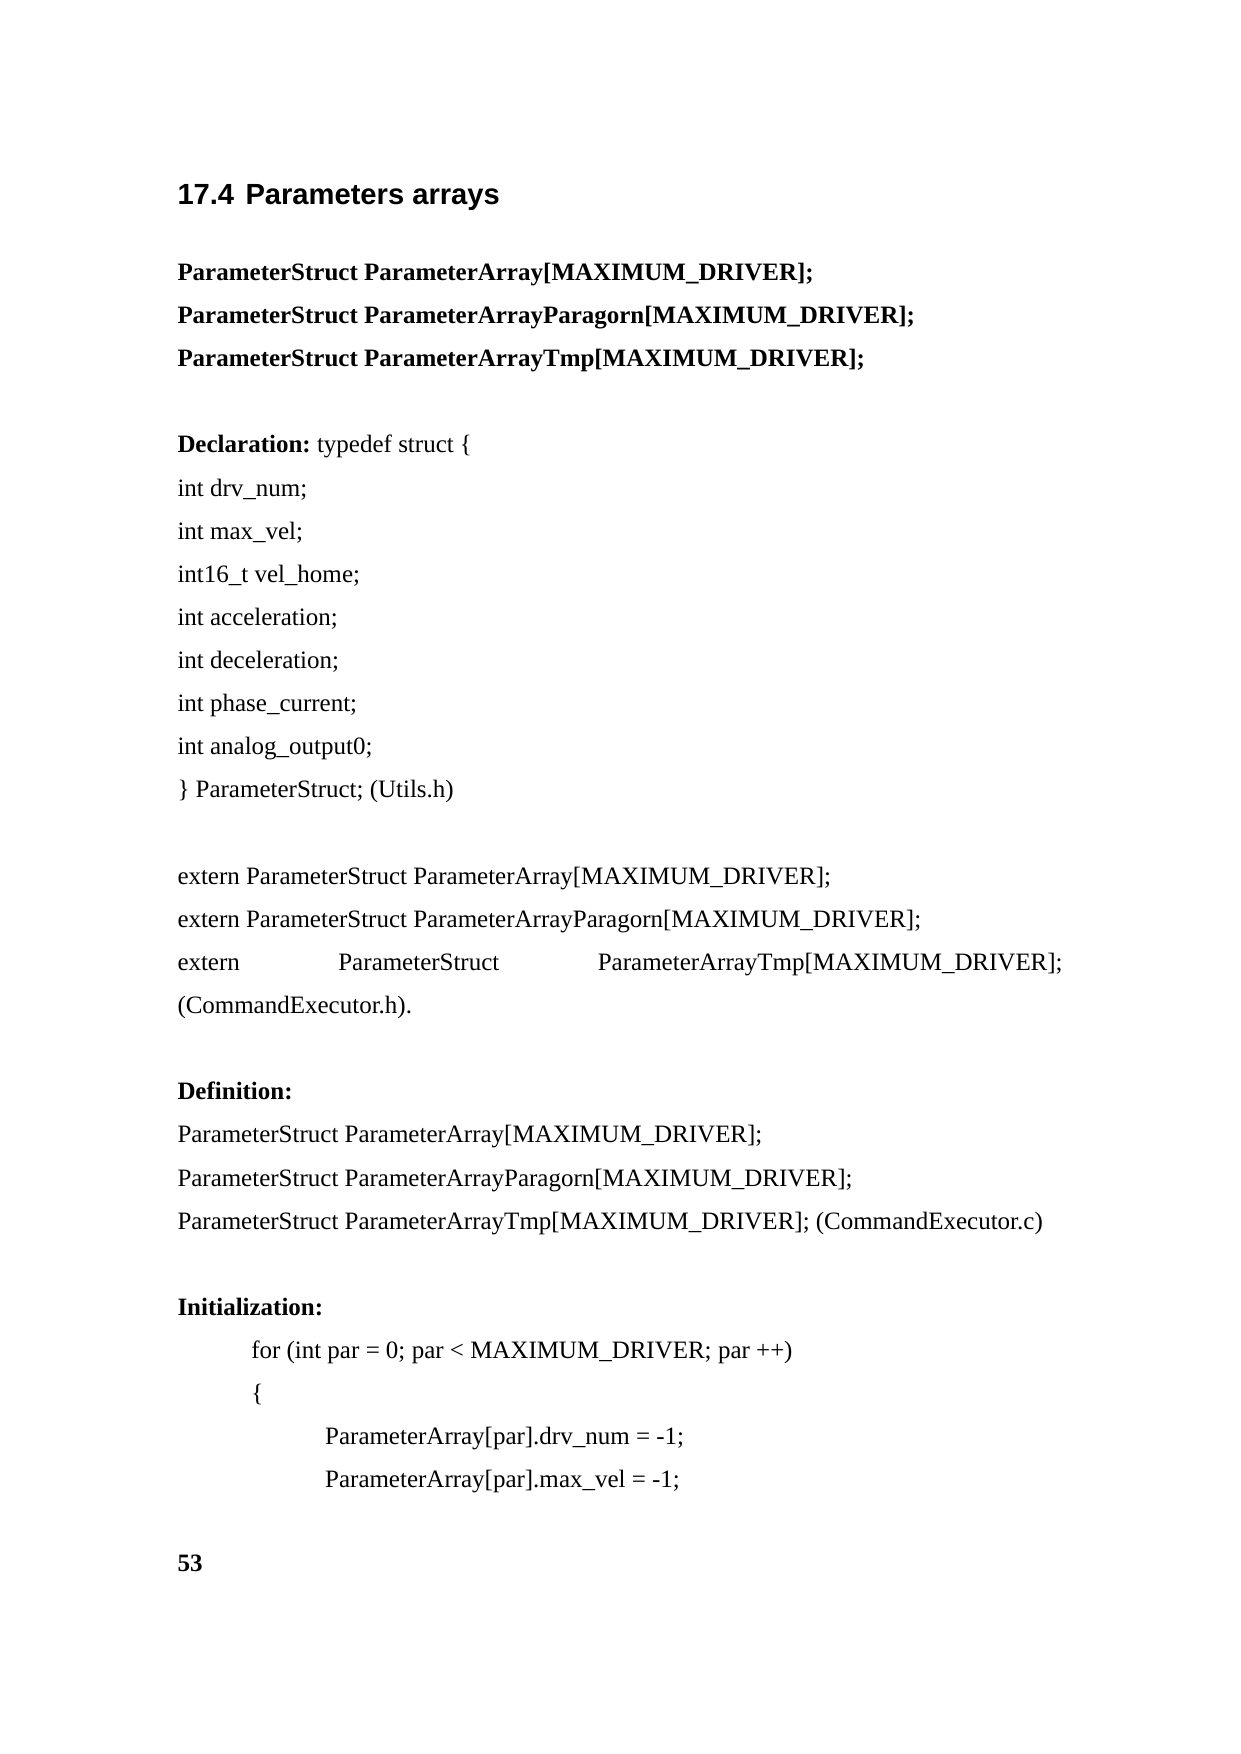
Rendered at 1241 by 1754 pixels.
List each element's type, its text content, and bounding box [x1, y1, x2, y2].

text int analog_output0; [177, 731, 1063, 760]
text ParameterStruct ParameterArrayParagorn[MAXIMUM_DRIVER]; [177, 1163, 1063, 1191]
text int drv_num; [177, 473, 1063, 501]
text Declaration: typedef struct { [177, 429, 1063, 458]
text extern ParameterStruct ParameterArrayParagorn[MAXIMUM_DRIVER]; [177, 904, 1063, 933]
text extern ParameterStruct ParameterArrayTmp[MAXIMUM_DRIVER]; (CommandExecutor.h). [177, 947, 1063, 1019]
text int phase_current; [177, 688, 1063, 717]
text ParameterStruct ParameterArray[MAXIMUM_DRIVER]; [177, 257, 1063, 286]
text int max_vel; [177, 516, 1063, 544]
text int deceleration; [177, 645, 1063, 674]
text ParameterArray[par].max_vel = -1; [177, 1464, 1063, 1493]
text ParameterStruct ParameterArrayParagorn[MAXIMUM_DRIVER]; [177, 300, 1063, 329]
text int16_t vel_home; [177, 559, 1063, 588]
text int acceleration; [177, 602, 1063, 631]
text Initialization: [177, 1292, 1063, 1321]
text for (int par = 0; par < MAXIMUM_DRIVER; par ++) [177, 1335, 1063, 1364]
text ParameterStruct ParameterArray[MAXIMUM_DRIVER]; [177, 1119, 1063, 1148]
text ParameterStruct ParameterArrayTmp[MAXIMUM_DRIVER]; (CommandExecutor.c) [177, 1206, 1063, 1234]
text Definition: [177, 1076, 1063, 1105]
text ParameterArray[par].drv_num = -1; [177, 1421, 1063, 1450]
text } ParameterStruct; (Utils.h) [177, 774, 1063, 803]
text { [177, 1378, 1063, 1407]
subtitle Parameters arrays [177, 177, 1063, 211]
text extern ParameterStruct ParameterArray[MAXIMUM_DRIVER]; [177, 861, 1063, 889]
text ParameterStruct ParameterArrayTmp[MAXIMUM_DRIVER]; [177, 343, 1063, 372]
